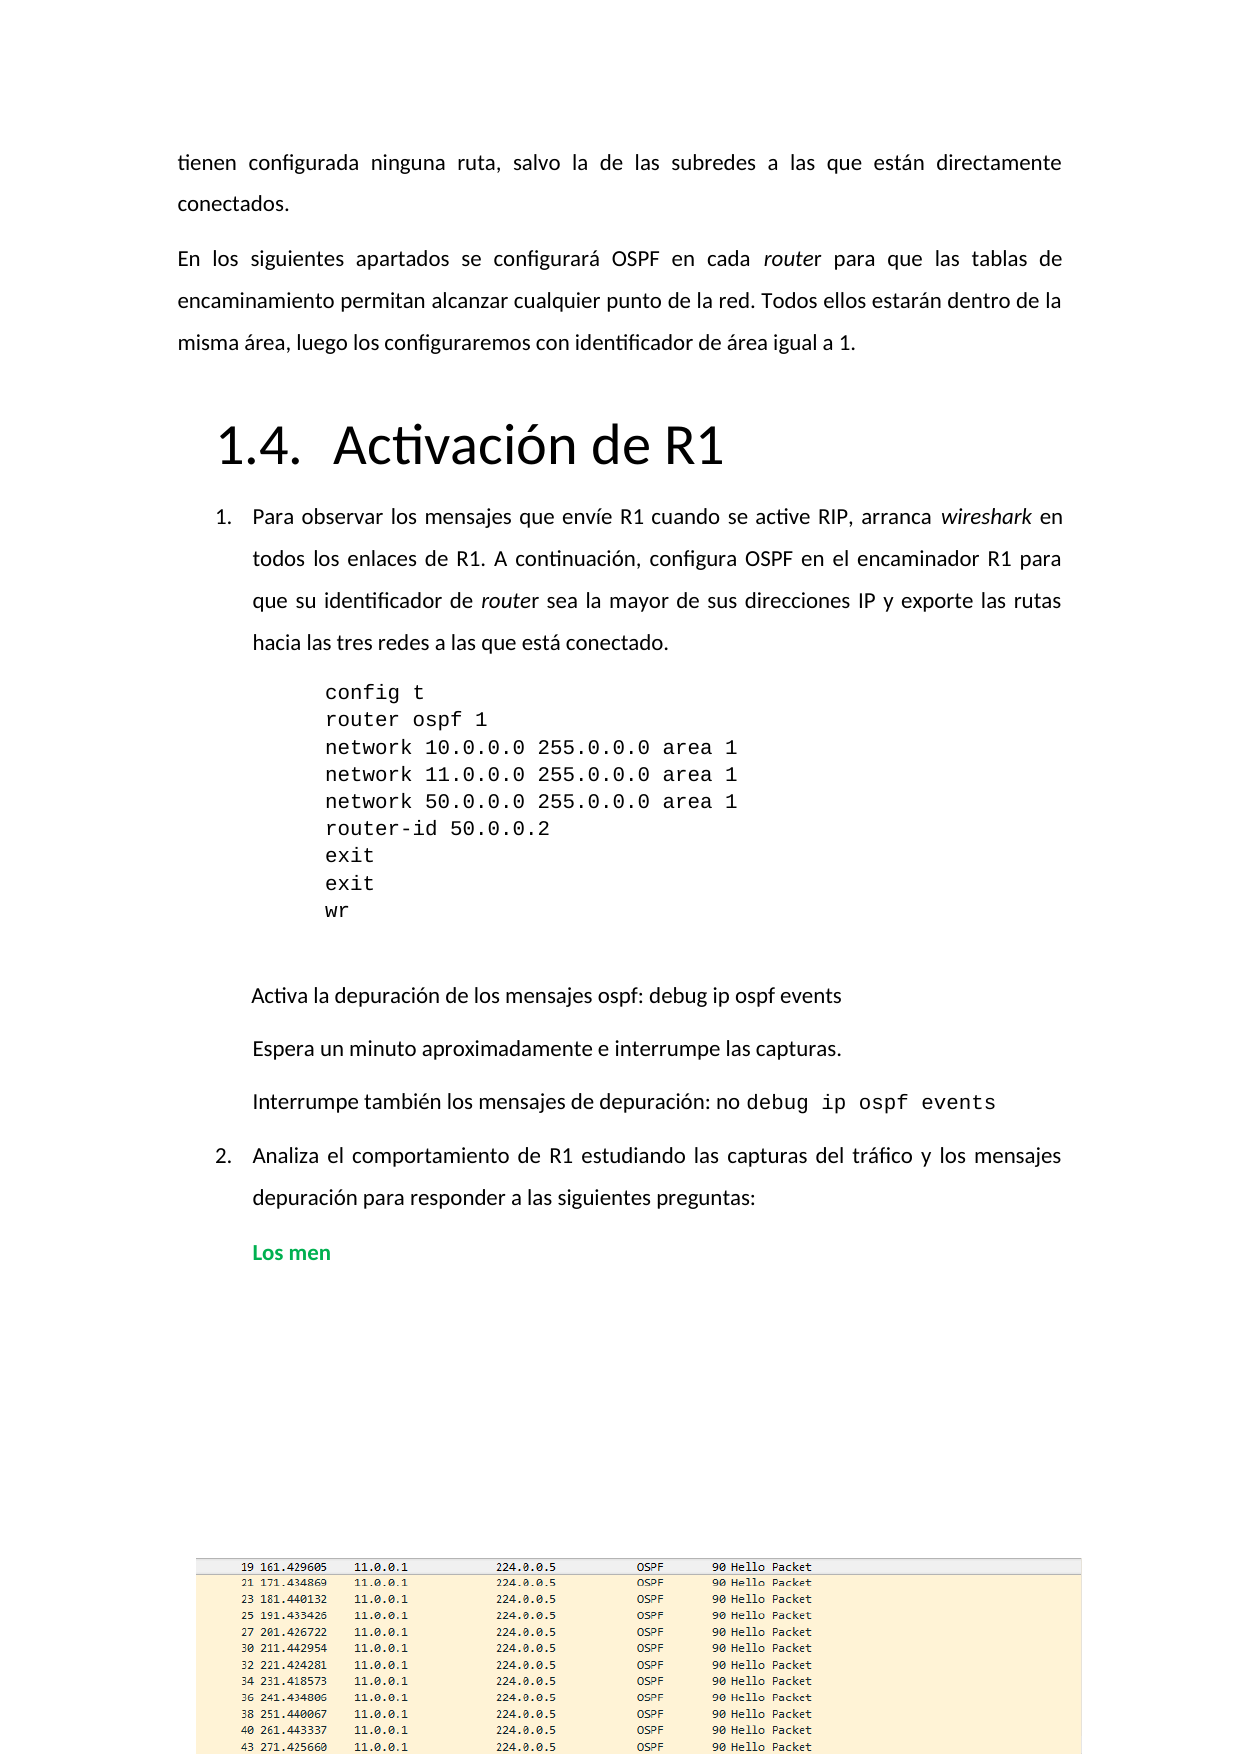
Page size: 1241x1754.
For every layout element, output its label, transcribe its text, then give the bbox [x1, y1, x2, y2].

text router-id 50.0.0.2 [325, 818, 1063, 842]
list Los men [252, 1238, 1063, 1266]
text network 10.0.0.0 255.0.0.0 area 1 [325, 737, 1063, 760]
text router ospf 1 [325, 709, 1063, 733]
text network 50.0.0.0 255.0.0.0 area 1 [325, 791, 1063, 815]
text wr [325, 900, 1063, 923]
text Activa la depuración de los mensajes ospf: debug ip ospf events [251, 981, 1063, 1009]
subtitle Activación de R1 [215, 407, 1063, 479]
text Espera un minuto aproximadamente e interrumpe las capturas. [252, 1034, 1063, 1062]
list Para observar los mensajes que envíe R1 cuando se active RIP, arranca wireshark en todos los enlaces de R1. A continuación, configura OSPF en el encaminador R1 para que su identificador de router sea la mayor de sus direcciones IP y exporte las rutas hacia las tres redes a las que está conectado. [215, 502, 1063, 656]
text network 11.0.0.0 255.0.0.0 area 1 [325, 764, 1063, 787]
text exit [325, 873, 1063, 896]
text Interrumpe también los mensajes de depuración: no debug ip ospf events [252, 1087, 1063, 1116]
text exit [325, 845, 1063, 869]
text En los siguientes apartados se configurará OSPF en cada router para que las tablas de encaminamiento permitan alcanzar cualquier punto de la red. Todos ellos estarán dentro de la misma área, luego los configuraremos con identificador de área igual a 1. [177, 244, 1063, 356]
text config t [325, 682, 1063, 706]
list Analiza el comportamiento de R1 estudiando las capturas del tráfico y los mensajes depuración para responder a las siguientes preguntas: [215, 1141, 1063, 1211]
text tienen configurada ninguna ruta, salvo la de las subredes a las que están directamente conectados. [177, 148, 1063, 218]
